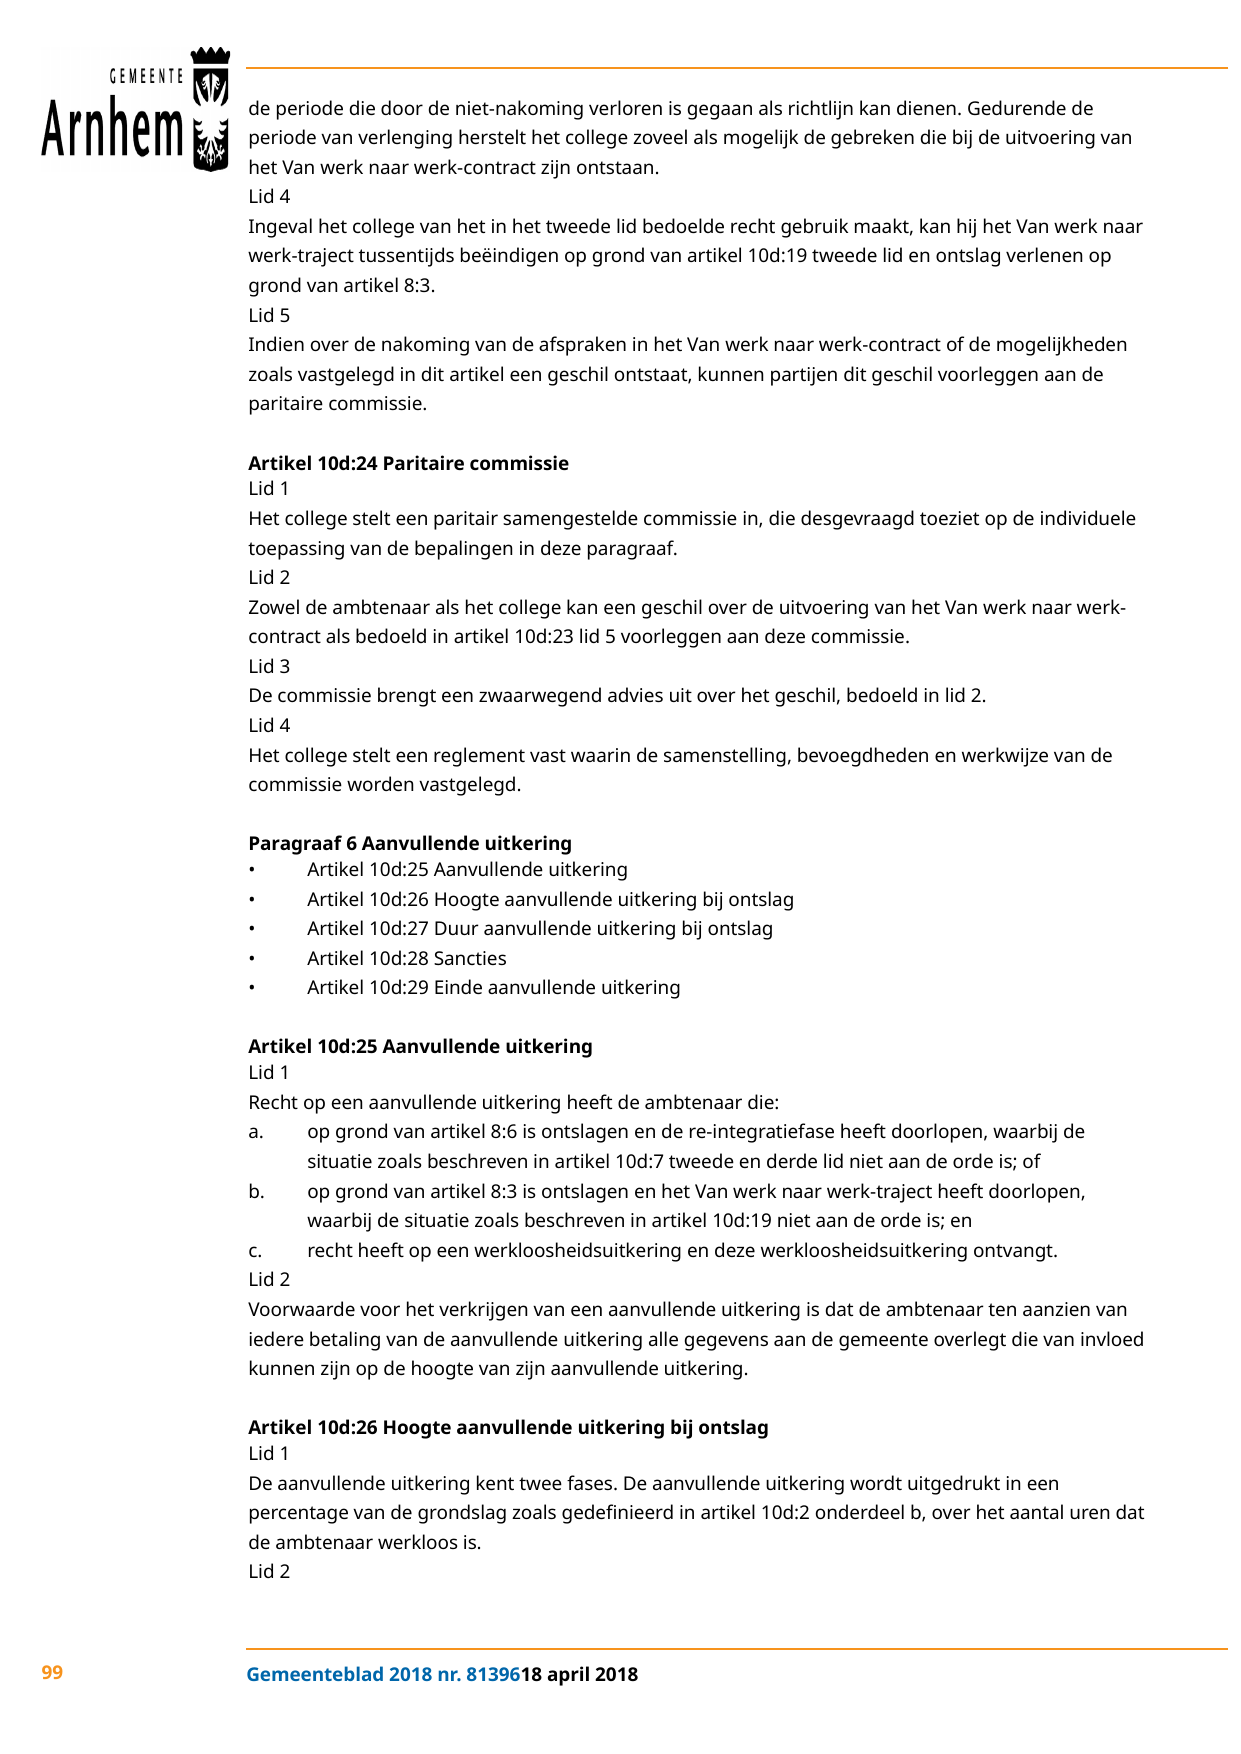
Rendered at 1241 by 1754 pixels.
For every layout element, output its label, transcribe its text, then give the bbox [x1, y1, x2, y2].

text Recht op een aanvullende uitkering heeft de ambtenaar die: [248, 1089, 1152, 1115]
text Lid 4 [248, 183, 1152, 209]
text Lid 3 [248, 653, 1152, 679]
text Artikel 10d:24 Paritaire commissie [248, 450, 1152, 476]
text Lid 4 [248, 712, 1152, 738]
list Artikel 10d:28 Sancties [248, 945, 1152, 971]
list op grond van artikel 8:6 is ontslagen en de re-integratiefase heeft doorlopen, waarbij de situatie zoals beschreven in artikel 10d:7 tweede en derde lid niet aan de orde is; of [248, 1119, 1152, 1174]
text Indien over de nakoming van de afspraken in het Van werk naar werk-contract of de mogelijkheden zoals vastgelegd in dit artikel een geschil ontstaat, kunnen partijen dit geschil voorleggen aan de paritaire commissie. [248, 331, 1152, 416]
text Lid 5 [248, 302, 1152, 328]
text Paragraaf 6 Aanvullende uitkering [248, 831, 1152, 856]
text Lid 1 [248, 1440, 1152, 1466]
text Artikel 10d:25 Aanvullende uitkering [248, 1034, 1152, 1059]
list Artikel 10d:29 Einde aanvullende uitkering [248, 974, 1152, 1000]
text Lid 1 [248, 476, 1152, 501]
text Het college stelt een paritair samengestelde commissie in, die desgevraagd toeziet op de individuele toepassing van de bepalingen in deze paragraaf. [248, 505, 1152, 560]
list Artikel 10d:27 Duur aanvullende uitkering bij ontslag [248, 915, 1152, 941]
text Voorwaarde voor het verkrijgen van een aanvullende uitkering is dat de ambtenaar ten aanzien van iedere betaling van de aanvullende uitkering alle gegevens aan de gemeente overlegt die van invloed kunnen zijn op de hoogte van zijn aanvullende uitkering. [248, 1296, 1152, 1381]
list op grond van artikel 8:3 is ontslagen en het Van werk naar werk-traject heeft doorlopen, waarbij de situatie zoals beschreven in artikel 10d:19 niet aan de orde is; en [248, 1178, 1152, 1233]
text Het college stelt een reglement vast waarin de samenstelling, bevoegdheden en werkwijze van de commissie worden vastgelegd. [248, 742, 1152, 797]
text Zowel de ambtenaar als het college kan een geschil over de uitvoering van het Van werk naar werk-contract als bedoeld in artikel 10d:23 lid 5 voorleggen aan deze commissie. [248, 594, 1152, 649]
text Lid 2 [248, 1267, 1152, 1292]
list Artikel 10d:26 Hoogte aanvullende uitkering bij ontslag [248, 886, 1152, 912]
text Lid 2 [248, 564, 1152, 590]
text de periode die door de niet-nakoming verloren is gegaan als richtlijn kan dienen. Gedurende de periode van verlenging herstelt het college zoveel als mogelijk de gebreken die bij de uitvoering van het Van werk naar werk-contract zijn ontstaan. [248, 95, 1152, 180]
text Artikel 10d:26 Hoogte aanvullende uitkering bij ontslag [248, 1414, 1152, 1440]
list Artikel 10d:25 Aanvullende uitkering [248, 856, 1152, 882]
text Ingeval het college van het in het tweede lid bedoelde recht gebruik maakt, kan hij het Van werk naar werk-traject tussentijds beëindigen op grond van artikel 10d:19 tweede lid en ontslag verlenen op grond van artikel 8:3. [248, 213, 1152, 298]
list recht heeft op een werkloosheidsuitkering en deze werkloosheidsuitkering ontvangt. [248, 1237, 1152, 1263]
picture [41, 47, 231, 172]
text Lid 2 [248, 1558, 1152, 1584]
text De aanvullende uitkering kent twee fases. De aanvullende uitkering wordt uitgedrukt in een percentage van de grondslag zoals gedefinieerd in artikel 10d:2 onderdeel b, over het aantal uren dat de ambtenaar werkloos is. [248, 1470, 1152, 1555]
text Lid 1 [248, 1059, 1152, 1085]
text De commissie brengt een zwaarwegend advies uit over het geschil, bedoeld in lid 2. [248, 683, 1152, 708]
